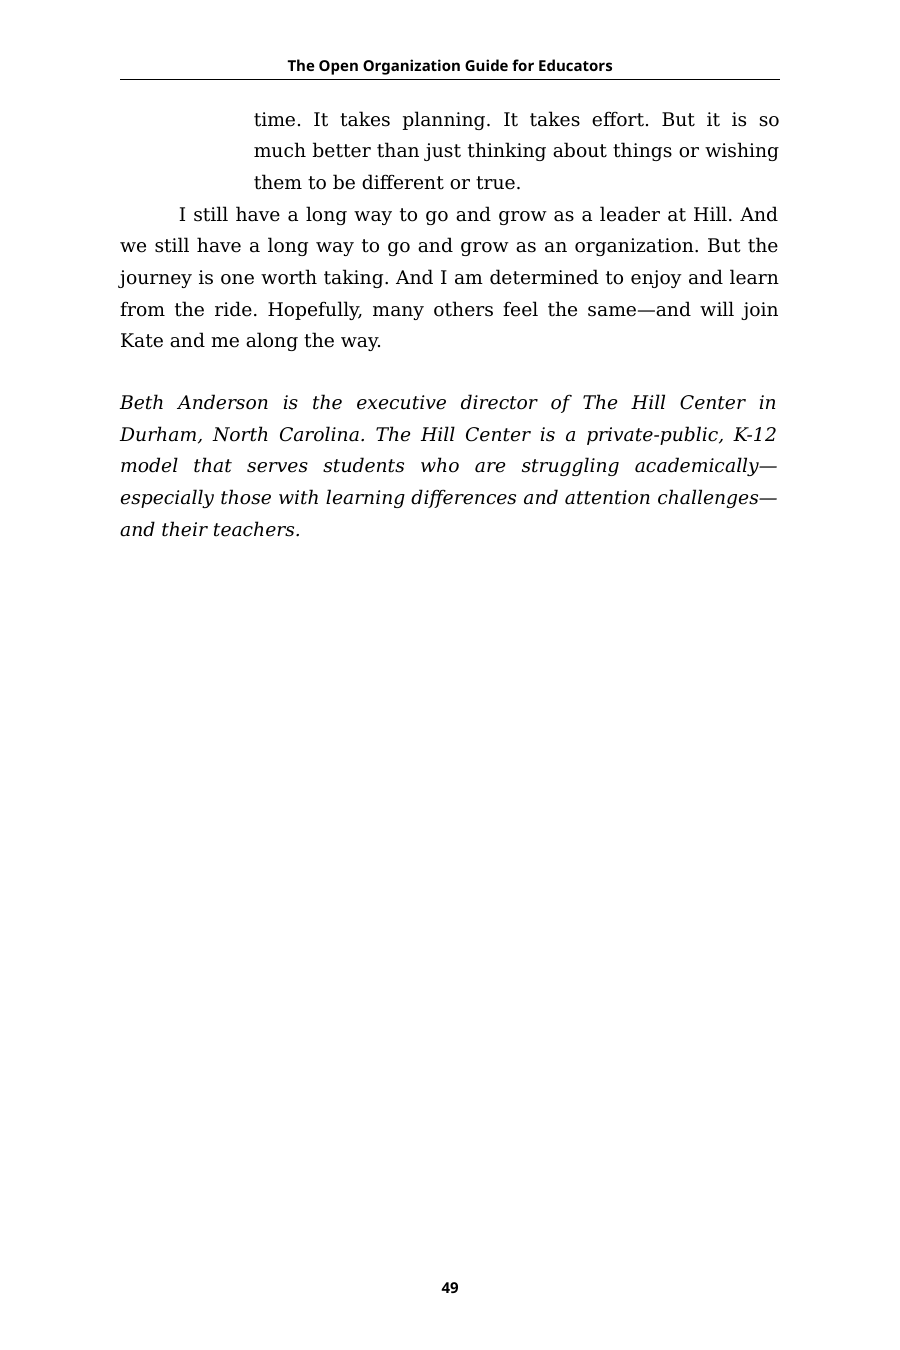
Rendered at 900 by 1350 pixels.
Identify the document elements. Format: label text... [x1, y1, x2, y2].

text Beth Anderson is the executive director of The Hill Center in Durham, North Carolina. The Hill Center is a private-public, K-12 model that serves students who are struggling academically—especially those with learning differences and attention challenges—and their teachers. [120, 392, 780, 541]
list time. It takes planning. It takes effort. But it is so much better than just thinking about things or wishing them to be different or true. [216, 109, 780, 194]
text I still have a long way to go and grow as a leader at Hill. And we still have a long way to go and grow as an organization. But the journey is one worth taking. And I am determined to enjoy and learn from the ride. Hopefully, many others feel the same—and will join Kate and me along the way. [120, 204, 780, 352]
